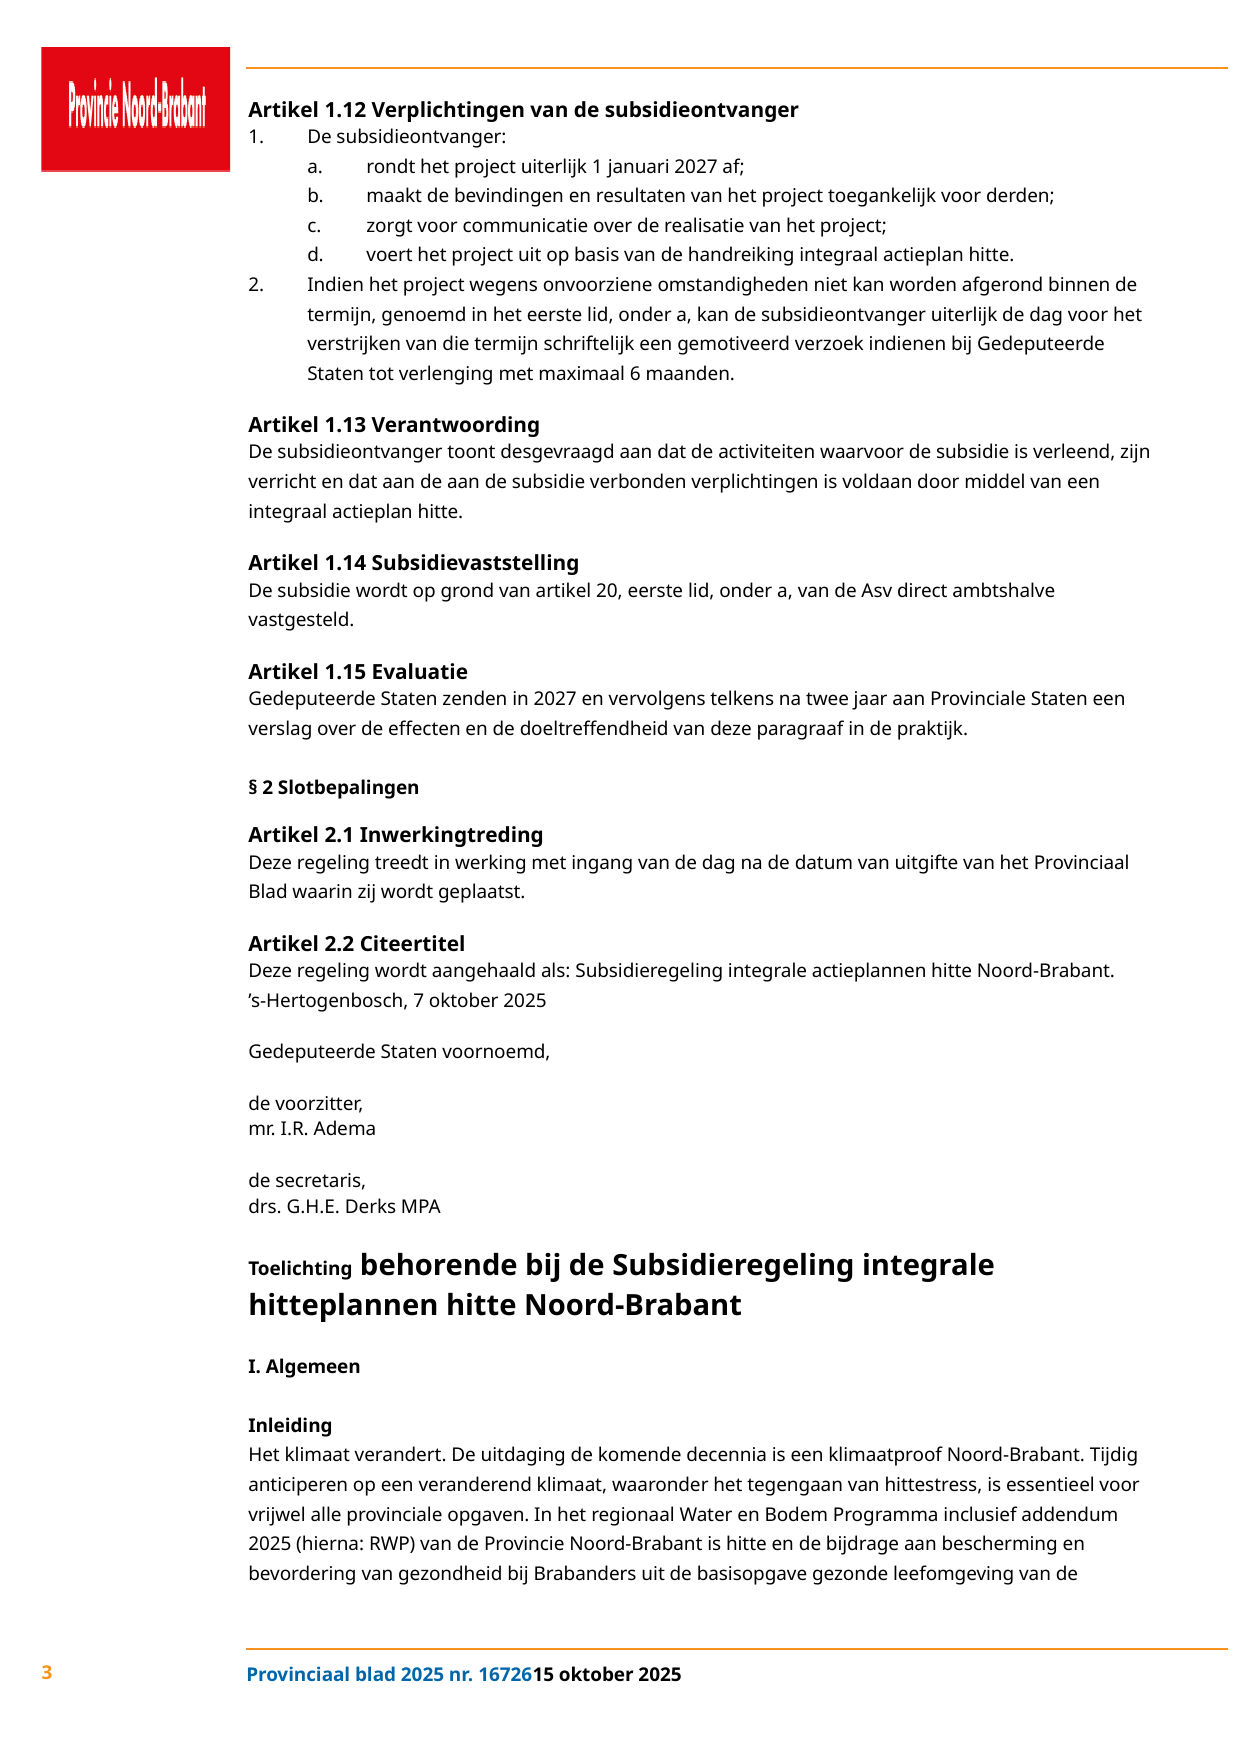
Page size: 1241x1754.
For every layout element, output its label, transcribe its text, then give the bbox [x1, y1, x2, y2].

text Artikel 1.12 Verplichtingen van de subsidieontvanger [248, 95, 1152, 123]
text I. Algemeen [248, 1353, 1152, 1378]
list De subsidieontvanger: [248, 123, 1152, 149]
text Deze regeling treedt in werking met ingang van de dag na de datum van uitgifte van het Provinciaal Blad waarin zij wordt geplaatst. [248, 849, 1152, 904]
text de secretaris, [248, 1167, 1152, 1193]
text De subsidieontvanger toont desgevraagd aan dat de activiteiten waarvoor de subsidie is verleend, zijn verricht en dat aan de aan de subsidie verbonden verplichtingen is voldaan door middel van een integraal actieplan hitte. [248, 439, 1152, 524]
list rondt het project uiterlijk 1 januari 2027 af; [307, 153, 1152, 178]
text Deze regeling wordt aangehaald als: Subsidieregeling integrale actieplannen hitte Noord-Brabant. [248, 957, 1152, 983]
text Gedeputeerde Staten zenden in 2027 en vervolgens telkens na twee jaar aan Provinciale Staten een verslag over de effecten en de doeltreffendheid van deze paragraaf in de praktijk. [248, 685, 1152, 741]
text Artikel 2.1 Inwerkingtreding [248, 821, 1152, 849]
text de voorzitter, [248, 1090, 1152, 1116]
text drs. G.H.E. Derks MPA [248, 1193, 1152, 1218]
text Artikel 1.13 Verantwoording [248, 410, 1152, 439]
text Toelichting behorende bij de Subsidieregeling integrale hitteplannen hitte Noord-Brabant [248, 1244, 1152, 1324]
text De subsidie wordt op grond van artikel 20, eerste lid, onder a, van de Asv direct ambtshalve vastgesteld. [248, 577, 1152, 632]
list zorgt voor communicatie over de realisatie van het project; [307, 212, 1152, 238]
text mr. I.R. Adema [248, 1116, 1152, 1141]
text Gedeputeerde Staten voornoemd, [248, 1038, 1152, 1064]
text Het klimaat verandert. De uitdaging de komende decennia is een klimaatproof Noord-Brabant. Tijdig anticiperen op een veranderend klimaat, waaronder het tegengaan van hittestress, is essentieel voor vrijwel alle provinciale opgaven. In het regionaal Water en Bodem Programma inclusief addendum 2025 (hierna: RWP) van de Provincie Noord-Brabant is hitte en de bijdrage aan bescherming en bevordering van gezondheid bij Brabanders uit de basisopgave gezonde leefomgeving van de [248, 1442, 1152, 1586]
list voert het project uit op basis van de handreiking integraal actieplan hitte. [307, 242, 1152, 267]
text § 2 Slotbepalingen [248, 774, 1152, 800]
text Inleiding [248, 1412, 1152, 1438]
list Indien het project wegens onvoorziene omstandigheden niet kan worden afgerond binnen de termijn, genoemd in het eerste lid, onder a, kan de subsidieontvanger uiterlijk de dag voor het verstrijken van die termijn schriftelijk een gemotiveerd verzoek indienen bij Gedeputeerde Staten tot verlenging met maximaal 6 maanden. [248, 271, 1152, 386]
picture [41, 47, 231, 172]
list maakt de bevindingen en resultaten van het project toegankelijk voor derden; [307, 182, 1152, 208]
text Artikel 1.14 Subsidievaststelling [248, 548, 1152, 577]
text Artikel 2.2 Citeertitel [248, 929, 1152, 957]
text Artikel 1.15 Evaluatie [248, 657, 1152, 685]
text ’s-Hertogenbosch, 7 oktober 2025 [248, 987, 1152, 1013]
